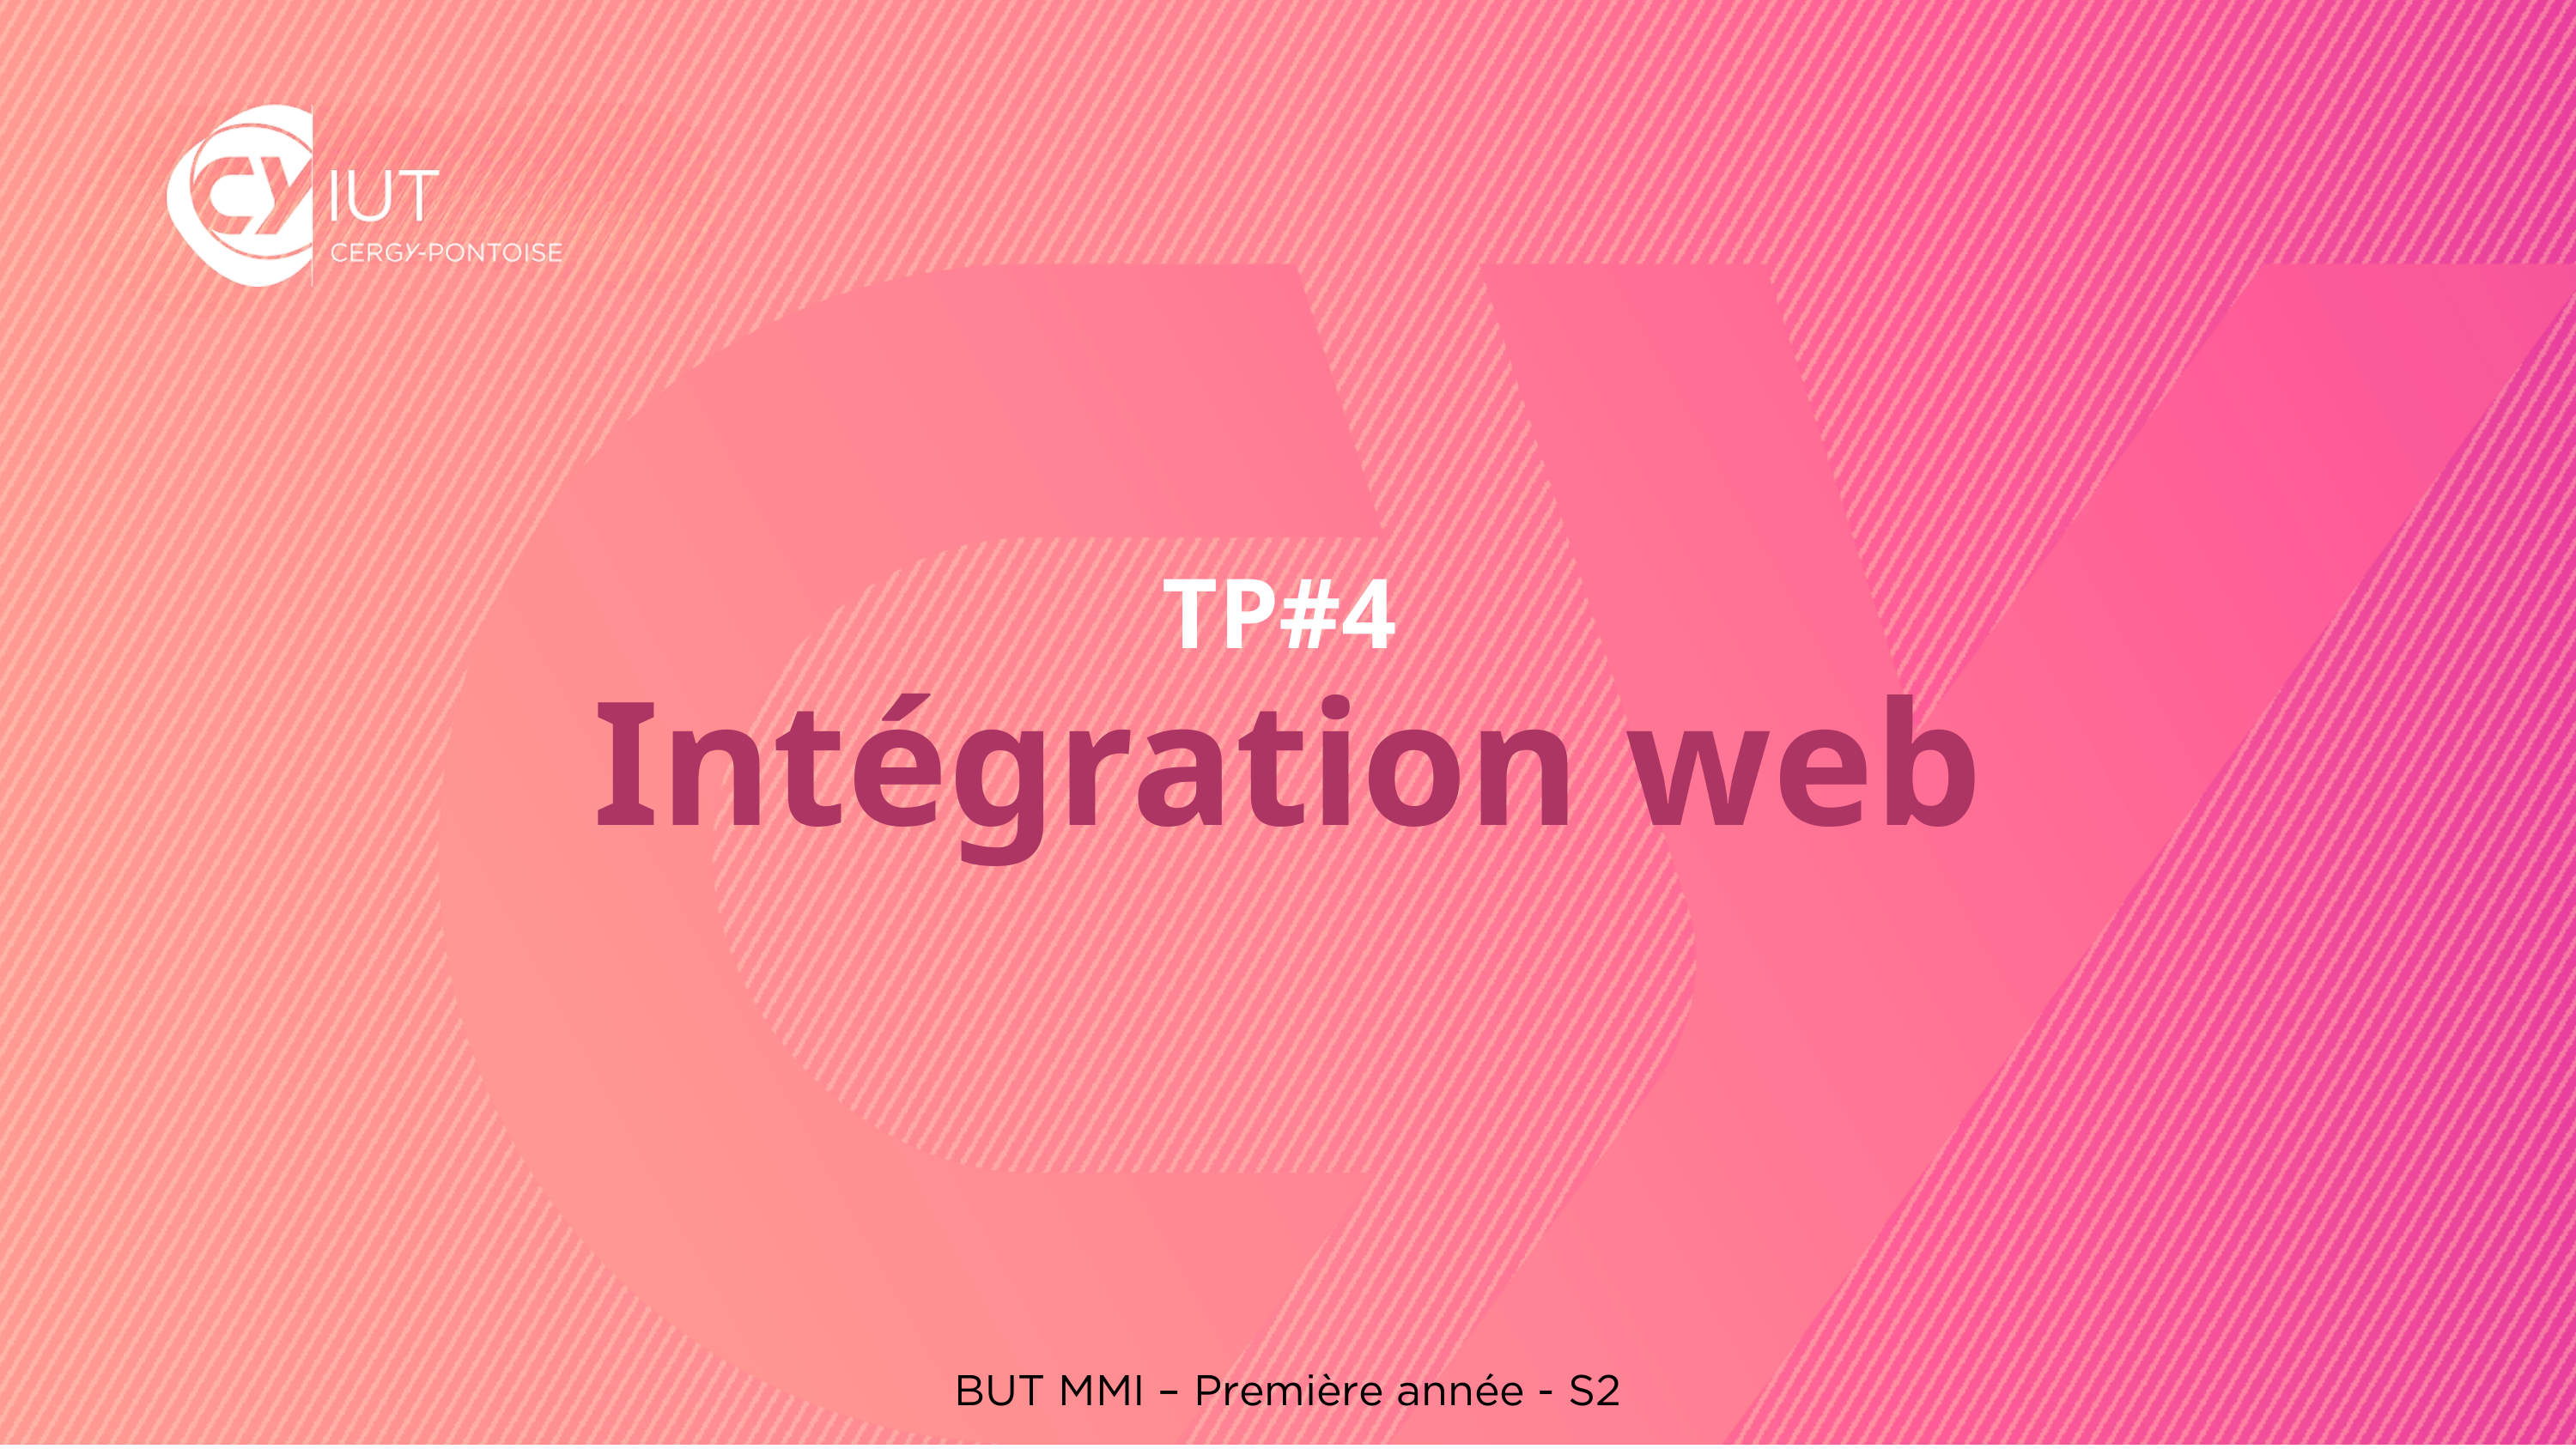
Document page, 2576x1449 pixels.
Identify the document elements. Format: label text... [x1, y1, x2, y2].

text_box TP#4 [879, 532, 1680, 653]
text_box Intégration web [981, 750, 1019, 807]
picture [0, 0, 2576, 1445]
text_box Intégration web [209, 653, 2367, 860]
text_box BUT MMI – Première année - S2 [766, 1354, 1810, 1415]
